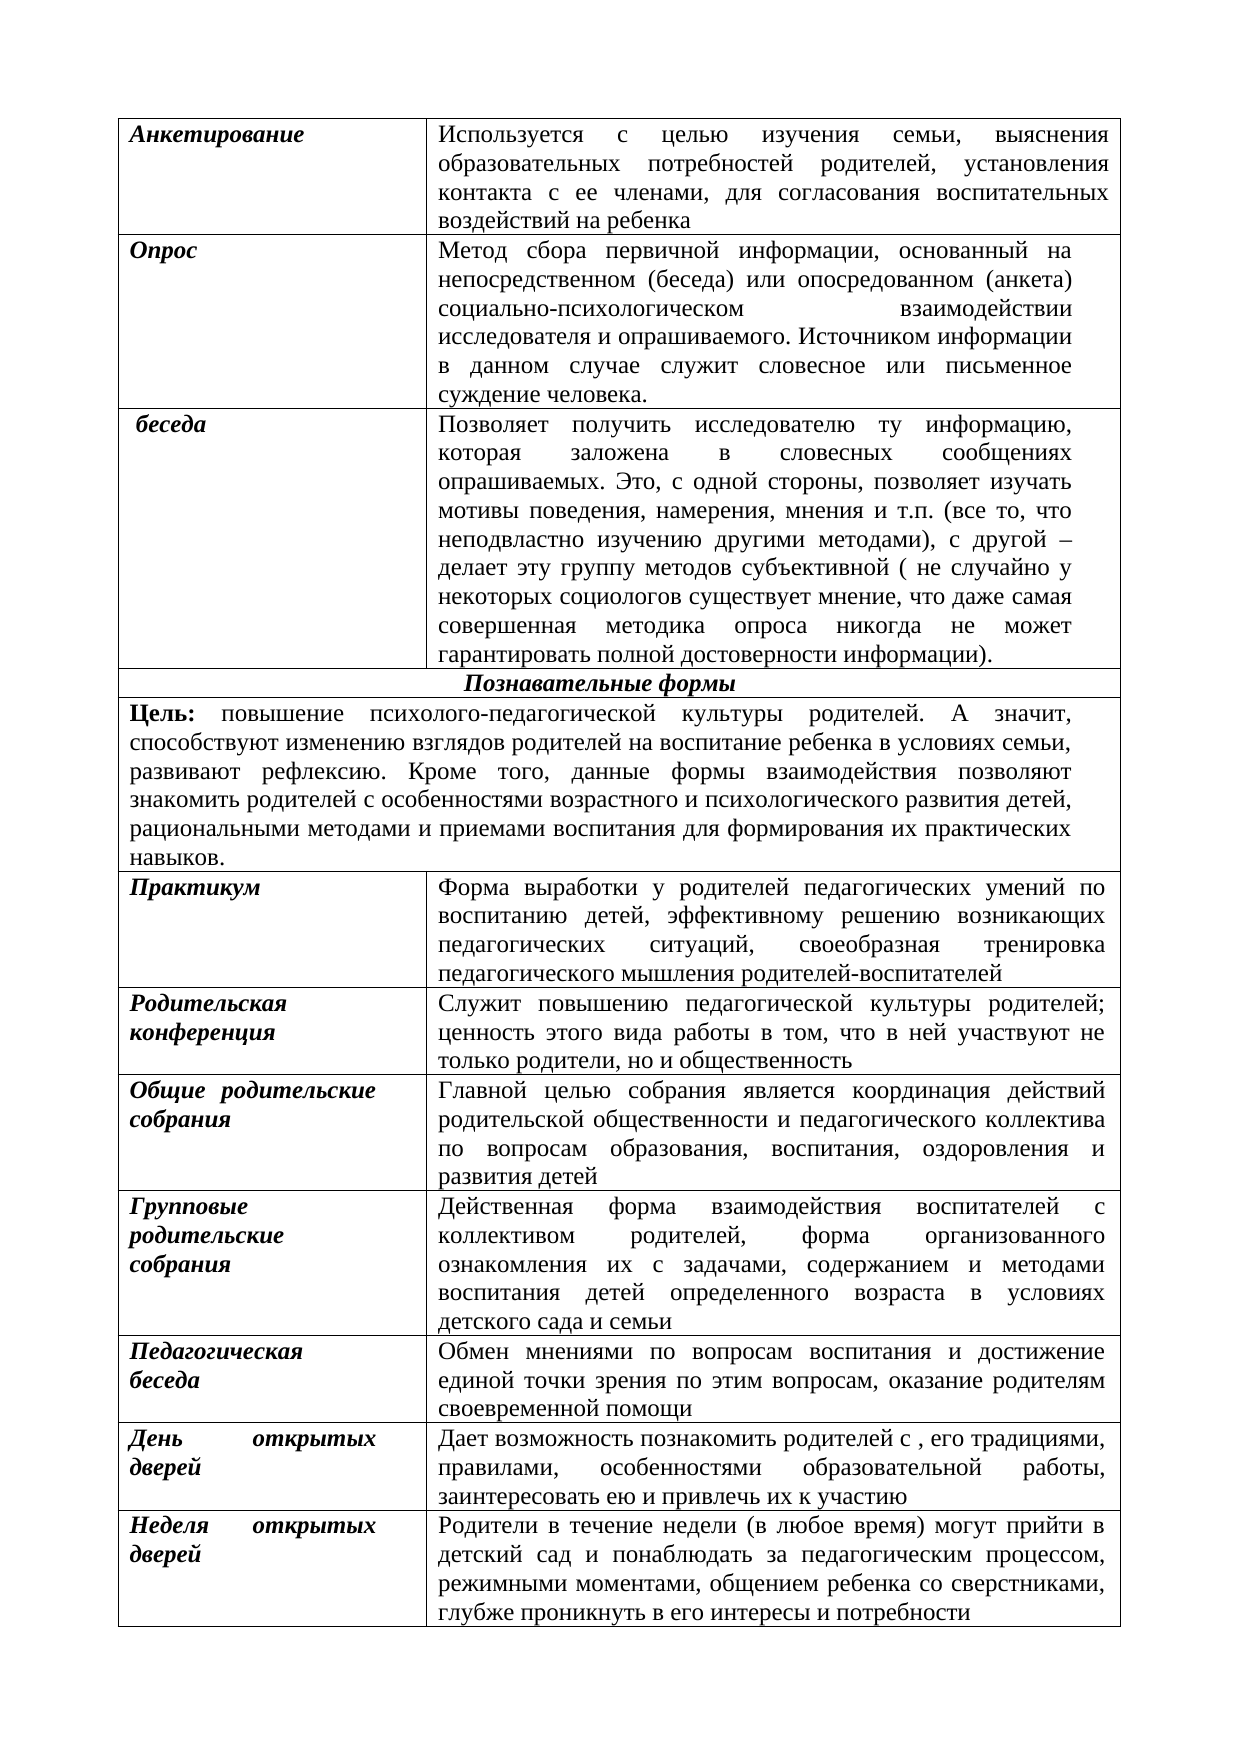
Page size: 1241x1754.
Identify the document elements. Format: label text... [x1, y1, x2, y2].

table_cell Используется с целью изучения семьи, выяснения образовательных потребностей родителей, установления контакта с ее членами, для согласования воспитательных воздействий на ребенка [427, 119, 1120, 234]
table_cell День открытых дверей [119, 1423, 426, 1509]
table_cell Цель: повышение психолого-педагогической культуры родителей. А значит, способствуют изменению взглядов родителей на воспитание ребенка в условиях семьи, развивают рефлексию. Кроме того, данные формы взаимодействия позволяют знакомить родителей с особенностями возрастного и психологического развития детей, рациональными методами и приемами воспитания для формирования их практических навыков. [119, 698, 1120, 871]
table_cell Практикум [119, 872, 426, 987]
table_cell Педагогическая беседа [119, 1336, 426, 1422]
table_cell Родительская конференция [119, 988, 426, 1074]
table_cell Родители в течение недели (в любое время) могут прийти в детский сад и понаблюдать за педагогическим процессом, режимными моментами, общением ребенка со сверстниками, глубже проникнуть в его интересы и потребности [427, 1511, 1120, 1626]
table_cell Служит повышению педагогической культуры родителей; ценность этого вида работы в том, что в ней участвуют не только родители, но и общественность [427, 988, 1120, 1074]
table_cell Позволяет получить исследователю ту информацию, которая заложена в словесных сообщениях опрашиваемых. Это, с одной стороны, позволяет изучать мотивы поведения, намерения, мнения и т.п. (все то, что неподвластно изучению другими методами), с другой – делает эту группу методов субъективной ( не случайно у некоторых социологов существует мнение, что даже самая совершенная методика опроса никогда не может гарантировать полной достоверности информации). [427, 409, 1120, 667]
table_cell Главной целью собрания является координация действий родительской общественности и педагогического коллектива по вопросам образования, воспитания, оздоровления и развития детей [427, 1075, 1120, 1190]
table_cell Метод сбора первичной информации, основанный на непосредственном (беседа) или опосредованном (анкета) социально-психологическом взаимодействии исследователя и опрашиваемого. Источником информации в данном случае служит словесное или письменное суждение человека. [427, 235, 1120, 408]
table_cell Познавательные формы [119, 669, 1120, 697]
table_cell Обмен мнениями по вопросам воспитания и достижение единой точки зрения по этим вопросам, оказание родителям своевременной помощи [427, 1336, 1120, 1422]
table_cell Опрос [119, 235, 426, 408]
table_cell Неделя открытых дверей [119, 1511, 426, 1626]
table_cell Действенная форма взаимодействия воспитателей с коллективом родителей, форма организованного ознакомления их с задачами, содержанием и методами воспитания детей определенного возраста в условиях детского сада и семьи [427, 1191, 1120, 1335]
table_cell Общие родительские собрания [119, 1075, 426, 1190]
table_cell Анкетирование [119, 119, 426, 234]
table_cell Групповые родительские собрания [119, 1191, 426, 1335]
table_cell беседа [119, 409, 426, 667]
table_cell Дает возможность познакомить родителей с , его традициями, правилами, особенностями образовательной работы, заинтересовать ею и привлечь их к участию [427, 1423, 1120, 1509]
table_cell Форма выработки у родителей педагогических умений по воспитанию детей, эффективному решению возникающих педагогических ситуаций, своеобразная тренировка педагогического мышления родителей-воспитателей [427, 872, 1120, 987]
